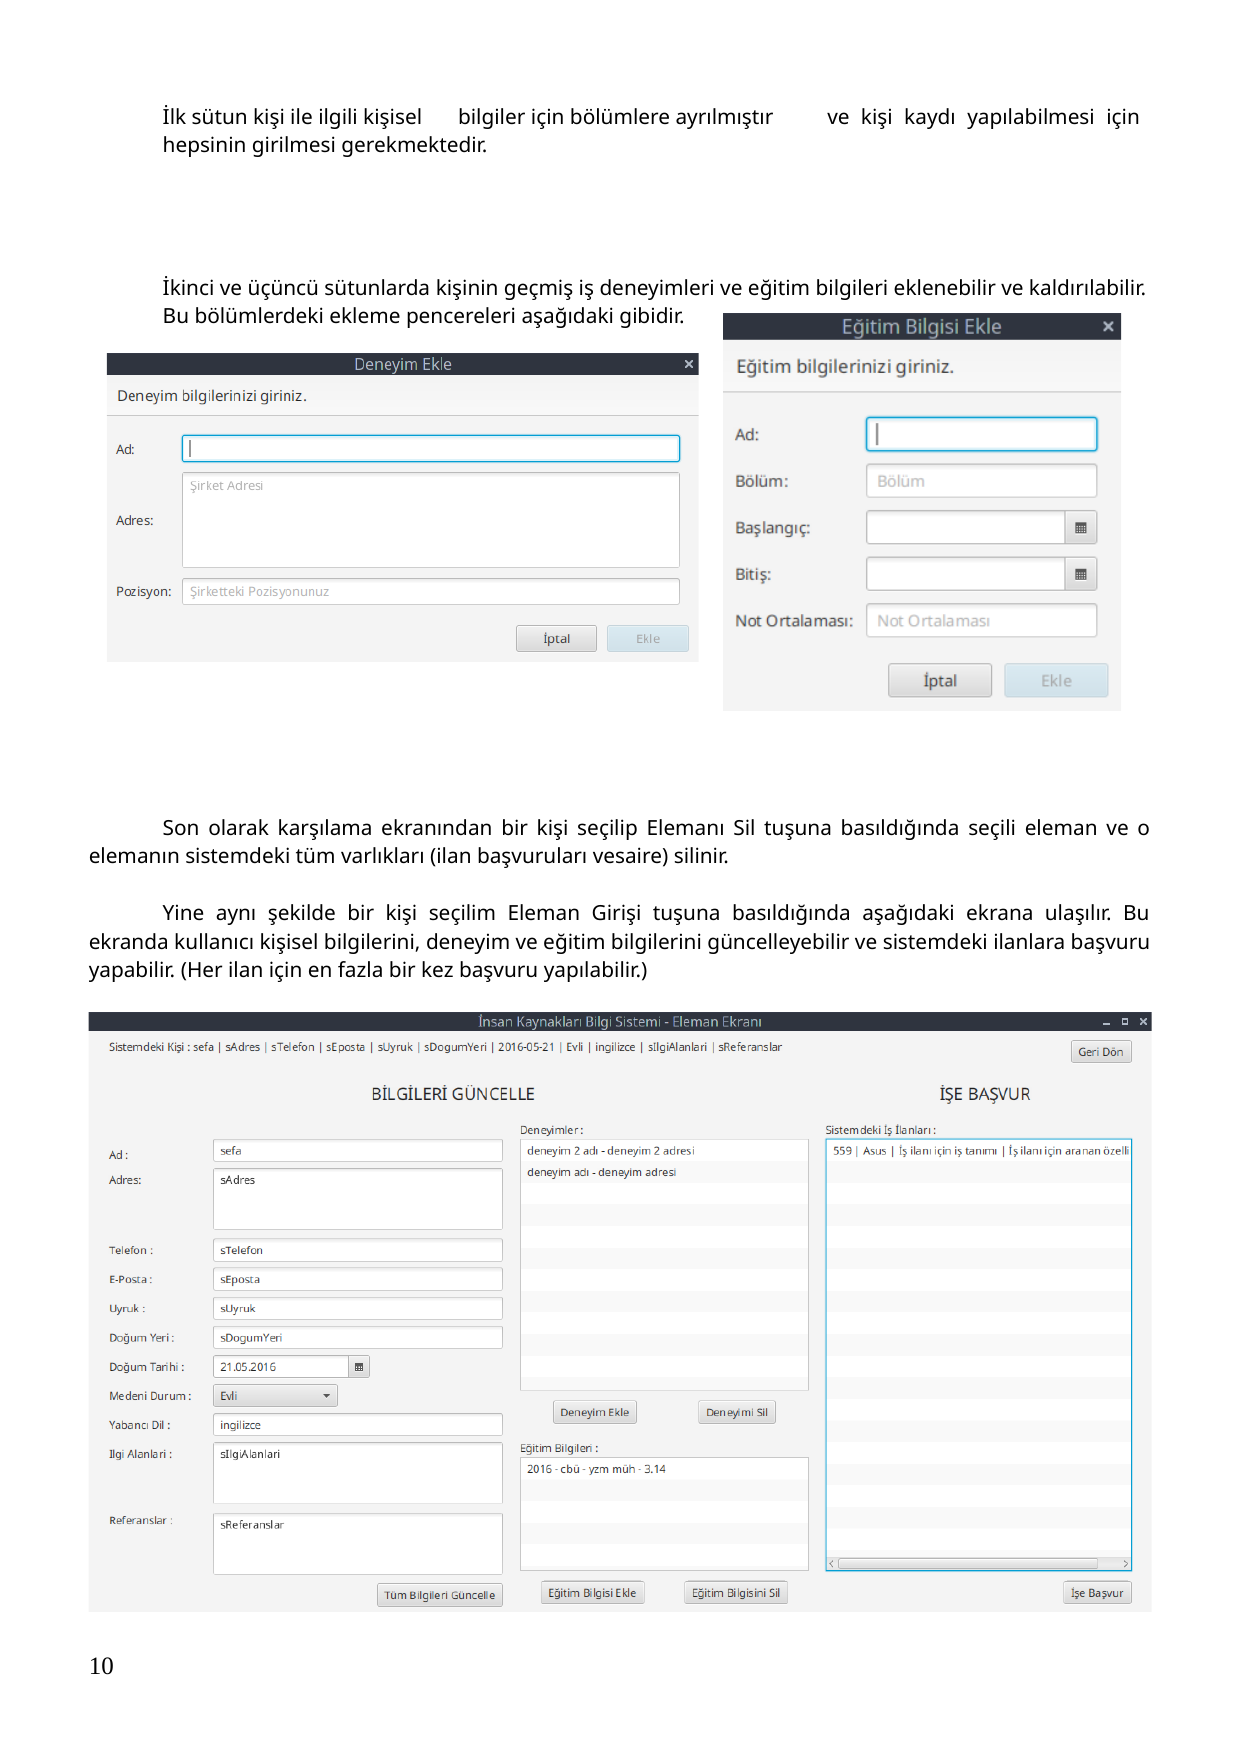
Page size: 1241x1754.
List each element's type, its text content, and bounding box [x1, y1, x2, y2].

text Bu bölümlerdeki ekleme pencereleri aşağıdaki gibidir. [88, 301, 1152, 330]
text Son olarak karşılama ekranından bir kişi seçilip Elemanı Sil tuşuna basıldığında seçili eleman ve o elemanın sistemdeki tüm varlıkları (ilan başvuruları vesaire) silinir. [88, 813, 1152, 870]
text İkinci ve üçüncü sütunlarda kişinin geçmiş iş deneyimleri ve eğitim bilgileri eklenebilir ve kaldırılabilir. [88, 273, 1152, 301]
picture [106, 353, 699, 662]
text İlk sütun kişi ile ilgili kişisel bilgiler için bölümlere ayrılmıştır ve kişi kaydı yapılabilmesi için hepsinin girilmesi gerekmektedir. [88, 102, 1152, 159]
picture [723, 313, 1122, 711]
picture [88, 1012, 1152, 1612]
text Yine aynı şekilde bir kişi seçilim Eleman Girişi tuşuna basıldığında aşağıdaki ekrana ulaşılır. Bu ekranda kullanıcı kişisel bilgilerini, deneyim ve eğitim bilgilerini güncelleyebilir ve sistemdeki ilanlara başvuru yapabilir. (Her ilan için en fazla bir kez başvuru yapılabilir.) [88, 898, 1152, 984]
